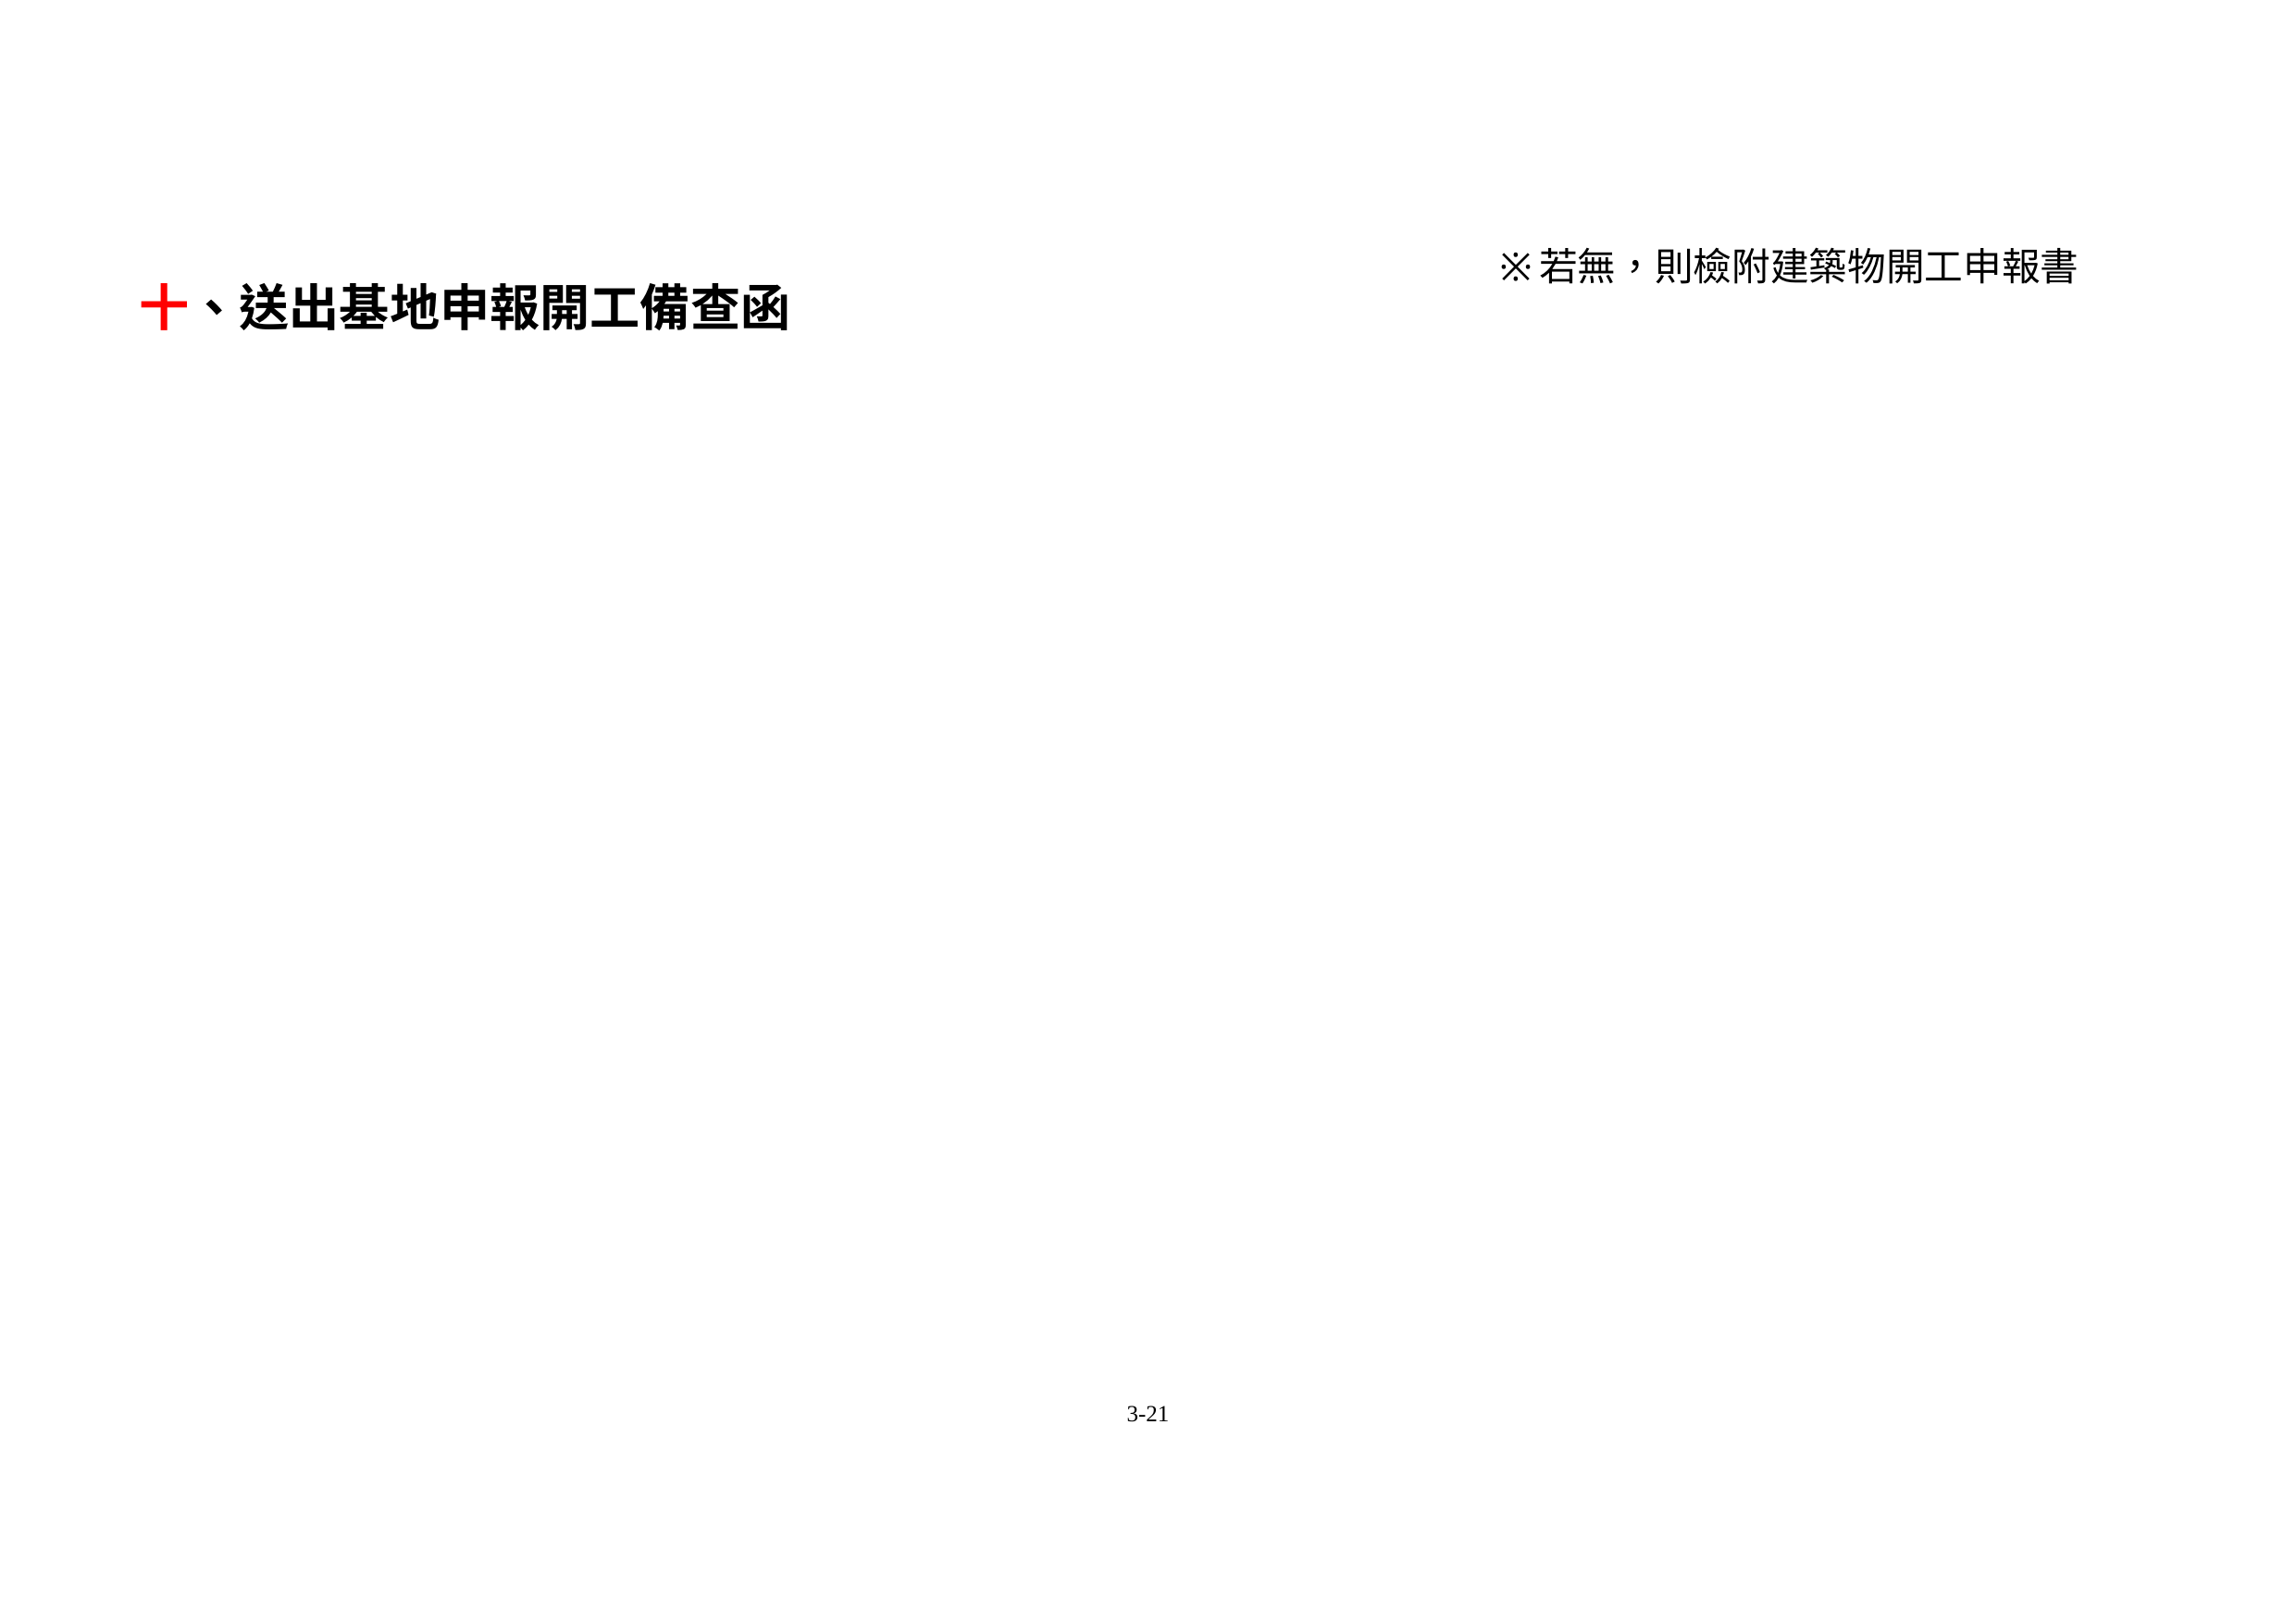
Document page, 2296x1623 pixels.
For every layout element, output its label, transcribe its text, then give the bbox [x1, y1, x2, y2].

text ※若無，則檢附建築物開工申報書 [1493, 245, 2142, 290]
text 十、送出基地申報開工備查函 [139, 237, 2156, 353]
